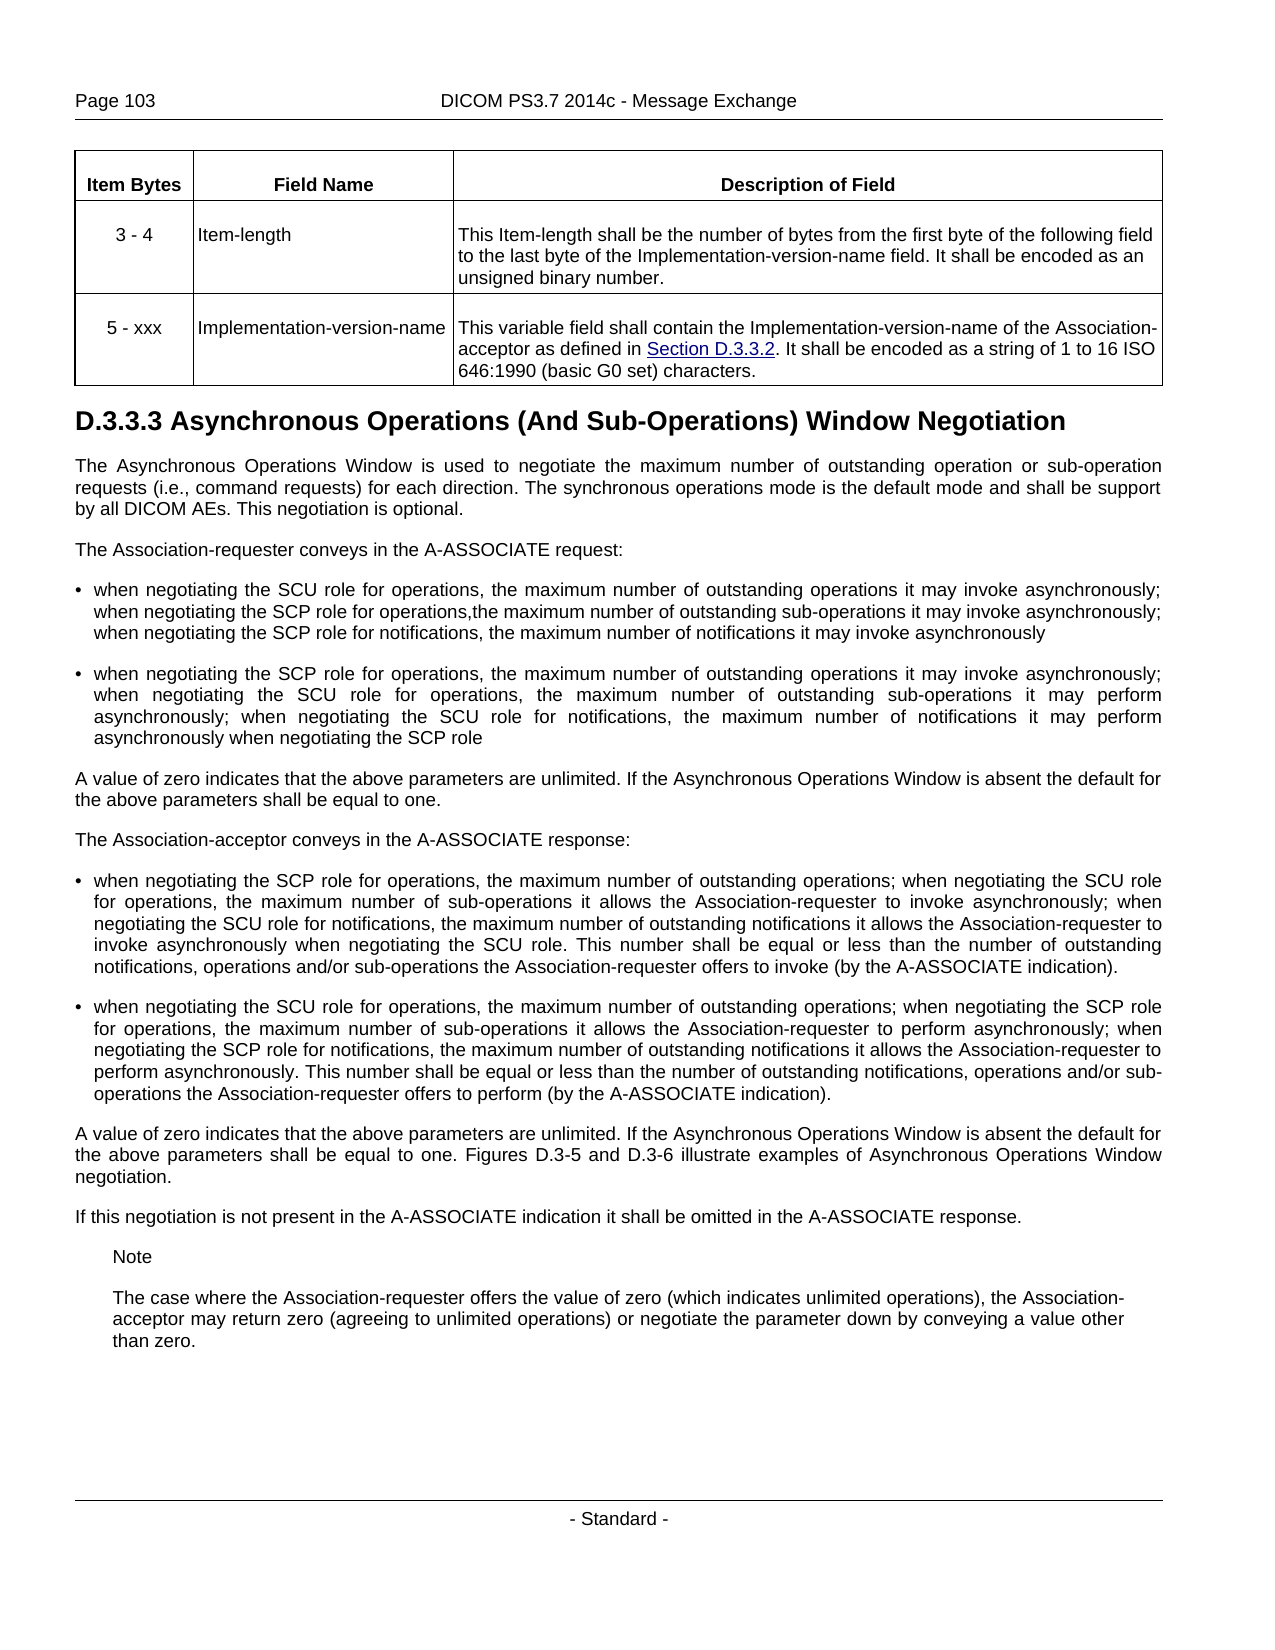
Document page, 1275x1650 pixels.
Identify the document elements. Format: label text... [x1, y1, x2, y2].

table_cell 5 - xxx [76, 294, 193, 385]
table_cell This variable field shall contain the Implementation-version-name of the Association-acceptor as defined in Section D.3.3.2. It shall be encoded as a string of 1 to 16 ISO 646:1990 (basic G0 set) characters. [454, 294, 1162, 385]
text D.3.3.3 Asynchronous Operations (And Sub-Operations) Window Negotiation [75, 405, 1162, 436]
table_cell This Item-length shall be the number of bytes from the first byte of the following field to the last byte of the Implementation-version-name field. It shall be encoded as an unsigned binary number. [454, 201, 1162, 292]
list when negotiating the SCP role for operations, the maximum number of outstanding operations it may invoke asynchronously; when negotiating the SCU role for operations, the maximum number of outstanding sub-operations it may perform asynchronously; when negotiating the SCU role for notifications, the maximum number of notifications it may perform asynchronously when negotiating the SCP role [75, 662, 1162, 748]
text A value of zero indicates that the above parameters are unlimited. If the Asynchronous Operations Window is absent the default for the above parameters shall be equal to one. Figures D.3-5 and D.3-6 illustrate examples of Asynchronous Operations Window negotiation. [75, 1123, 1162, 1187]
table_header Item Bytes [76, 151, 193, 200]
text The Association-requester conveys in the A-ASSOCIATE request: [75, 538, 1162, 560]
table_cell Implementation-version-name [194, 294, 453, 385]
table_header Field Name [194, 151, 453, 200]
list when negotiating the SCU role for operations, the maximum number of outstanding operations; when negotiating the SCP role for operations, the maximum number of sub-operations it allows the Association-requester to perform asynchronously; when negotiating the SCP role for notifications, the maximum number of outstanding notifications it allows the Association-requester to perform asynchronously. This number shall be equal or less than the number of outstanding notifications, operations and/or sub-operations the Association-requester offers to perform (by the A-ASSOCIATE indication). [75, 996, 1162, 1104]
text The Association-acceptor conveys in the A-ASSOCIATE response: [75, 829, 1162, 851]
table_cell 3 - 4 [76, 201, 193, 292]
table_cell Item-length [194, 201, 453, 292]
text A value of zero indicates that the above parameters are unlimited. If the Asynchronous Operations Window is absent the default for the above parameters shall be equal to one. [75, 767, 1162, 810]
list when negotiating the SCU role for operations, the maximum number of outstanding operations it may invoke asynchronously; when negotiating the SCP role for operations,the maximum number of outstanding sub-operations it may invoke asynchronously; when negotiating the SCP role for notifications, the maximum number of notifications it may invoke asynchronously [75, 579, 1162, 643]
text If this negotiation is not present in the A-ASSOCIATE indication it shall be omitted in the A-ASSOCIATE response. [75, 1206, 1162, 1228]
text The Asynchronous Operations Window is used to negotiate the maximum number of outstanding operation or sub-operation requests (i.e., command requests) for each direction. The synchronous operations mode is the default mode and shall be support by all DICOM AEs. This negotiation is optional. [75, 455, 1162, 520]
text The case where the Association-requester offers the value of zero (which indicates unlimited operations), the Association-acceptor may return zero (agreeing to unlimited operations) or negotiate the parameter down by conveying a value other than zero. [112, 1287, 1125, 1351]
table_header Description of Field [454, 151, 1162, 200]
text Note [112, 1246, 1125, 1268]
list when negotiating the SCP role for operations, the maximum number of outstanding operations; when negotiating the SCU role for operations, the maximum number of sub-operations it allows the Association-requester to invoke asynchronously; when negotiating the SCU role for notifications, the maximum number of outstanding notifications it allows the Association-requester to invoke asynchronously when negotiating the SCU role. This number shall be equal or less than the number of outstanding notifications, operations and/or sub-operations the Association-requester offers to invoke (by the A-ASSOCIATE indication). [75, 869, 1162, 977]
